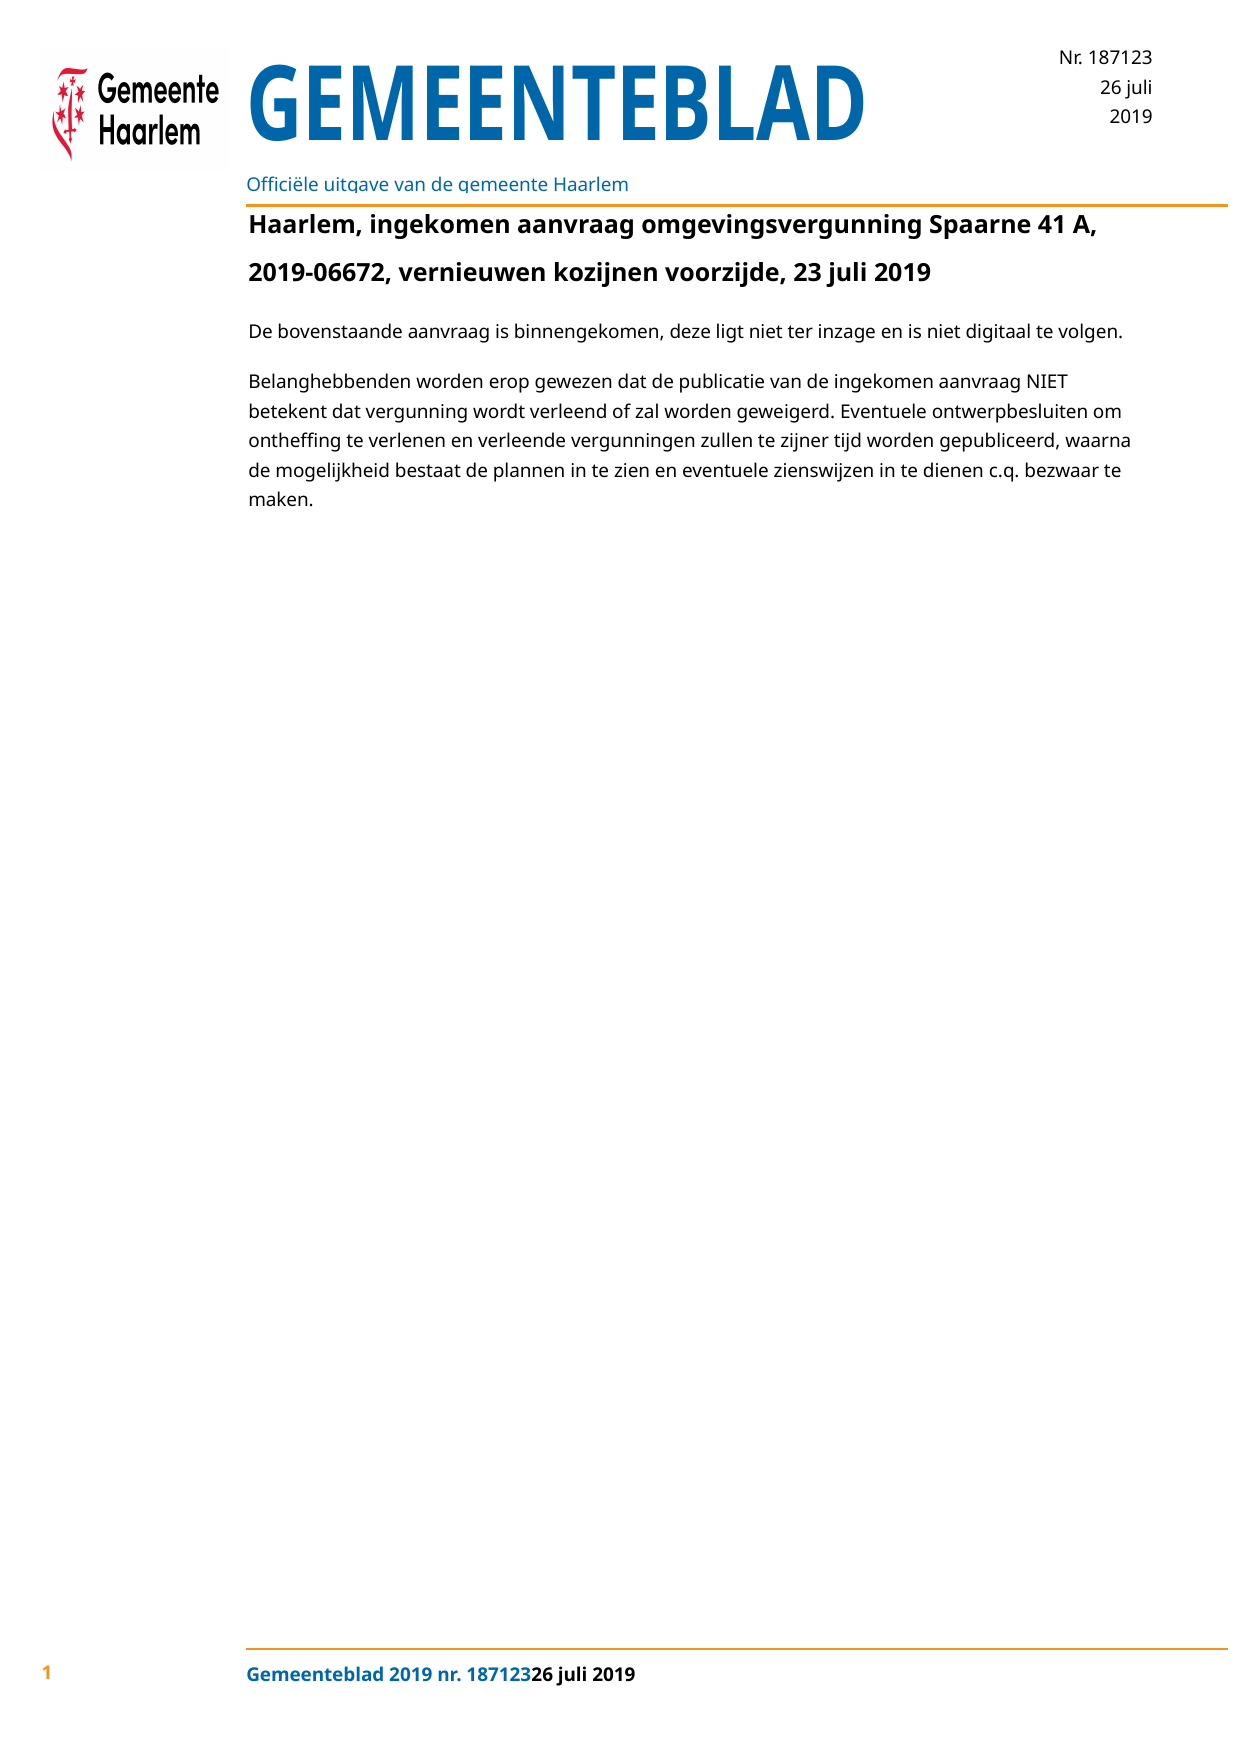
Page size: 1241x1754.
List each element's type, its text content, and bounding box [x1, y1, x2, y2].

picture [41, 47, 231, 172]
text Haarlem, ingekomen aanvraag omgevingsvergunning Spaarne 41 A, 2019-06672, vernieuwen kozijnen voorzijde, 23 juli 2019 [248, 207, 1152, 288]
text Belanghebbenden worden erop gewezen dat de publicatie van de ingekomen aanvraag NIET betekent dat vergunning wordt verleend of zal worden geweigerd. Eventuele ontwerpbesluiten om ontheffing te verlenen en verleende vergunningen zullen te zijner tijd worden gepubliceerd, waarna de mogelijkheid bestaat de plannen in te zien en eventuele zienswijzen in te dienen c.q. bezwaar te maken. [248, 368, 1152, 512]
text De bovenstaande aanvraag is binnengekomen, deze ligt niet ter inzage en is niet digitaal te volgen. [248, 318, 1152, 344]
